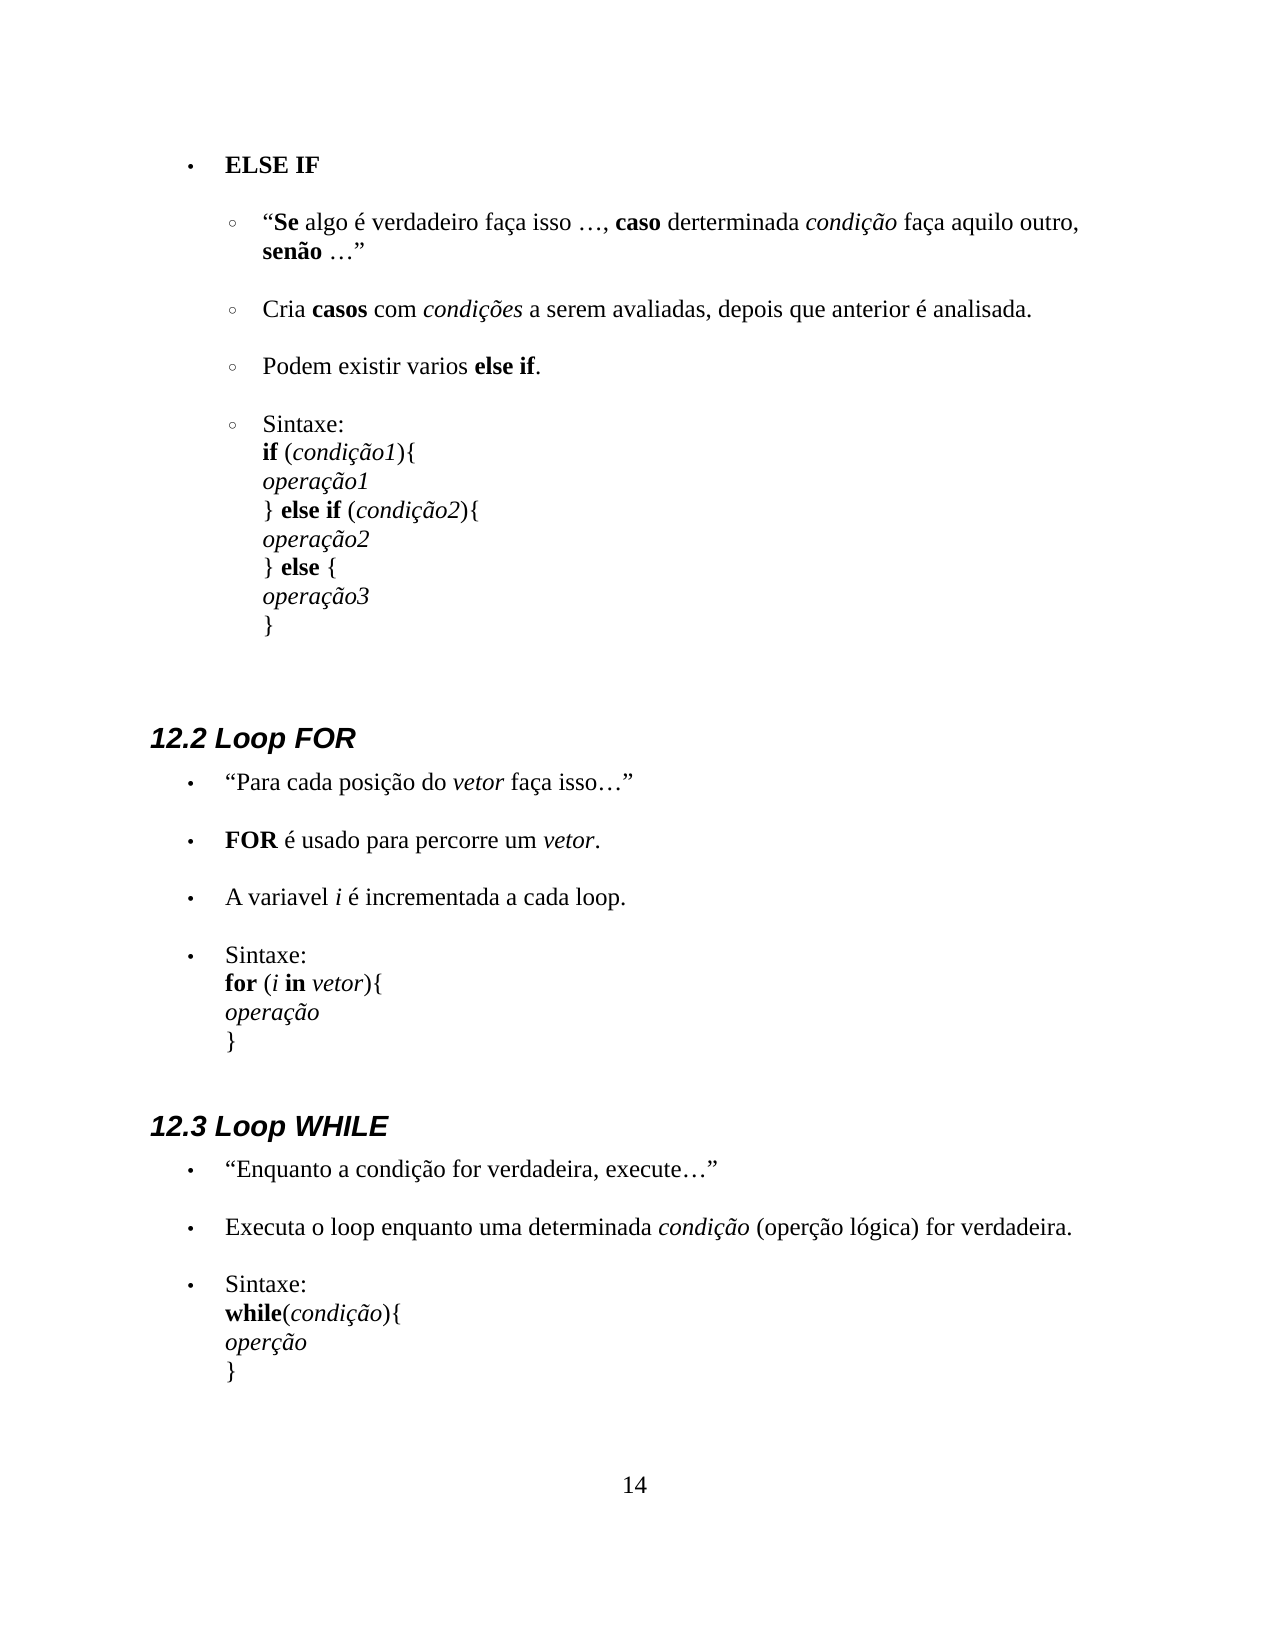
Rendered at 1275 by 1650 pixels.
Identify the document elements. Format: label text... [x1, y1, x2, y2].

subtitle 12.2 Loop FOR [150, 721, 1125, 755]
list ELSE IF [187, 150, 1125, 207]
list Sintaxe: for (i in vetor){ operação } [187, 940, 1125, 1083]
list Sintaxe: if (condição1){ operação1 } else if (condição2){ operação2 } else { operação3 } [225, 409, 1125, 667]
list “Enquanto a condição for verdadeira, execute…” [187, 1154, 1125, 1212]
list FOR é usado para percorre um vetor. [187, 825, 1125, 882]
list Podem existir varios else if. [225, 351, 1125, 409]
list Executa o loop enquanto uma determinada condição (operção lógica) for verdadeira. [187, 1212, 1125, 1269]
list “Se algo é verdadeiro faça isso …, caso derterminada condição faça aquilo outro, senão …” [225, 207, 1125, 294]
list Cria casos com condições a serem avaliadas, depois que anterior é analisada. [225, 294, 1125, 351]
subtitle 12.3 Loop WHILE [150, 1108, 1125, 1142]
list “Para cada posição do vetor faça isso…” [187, 767, 1125, 825]
list Sintaxe: while(condição){ operção } [187, 1269, 1125, 1413]
list A variavel i é incrementada a cada loop. [187, 882, 1125, 940]
